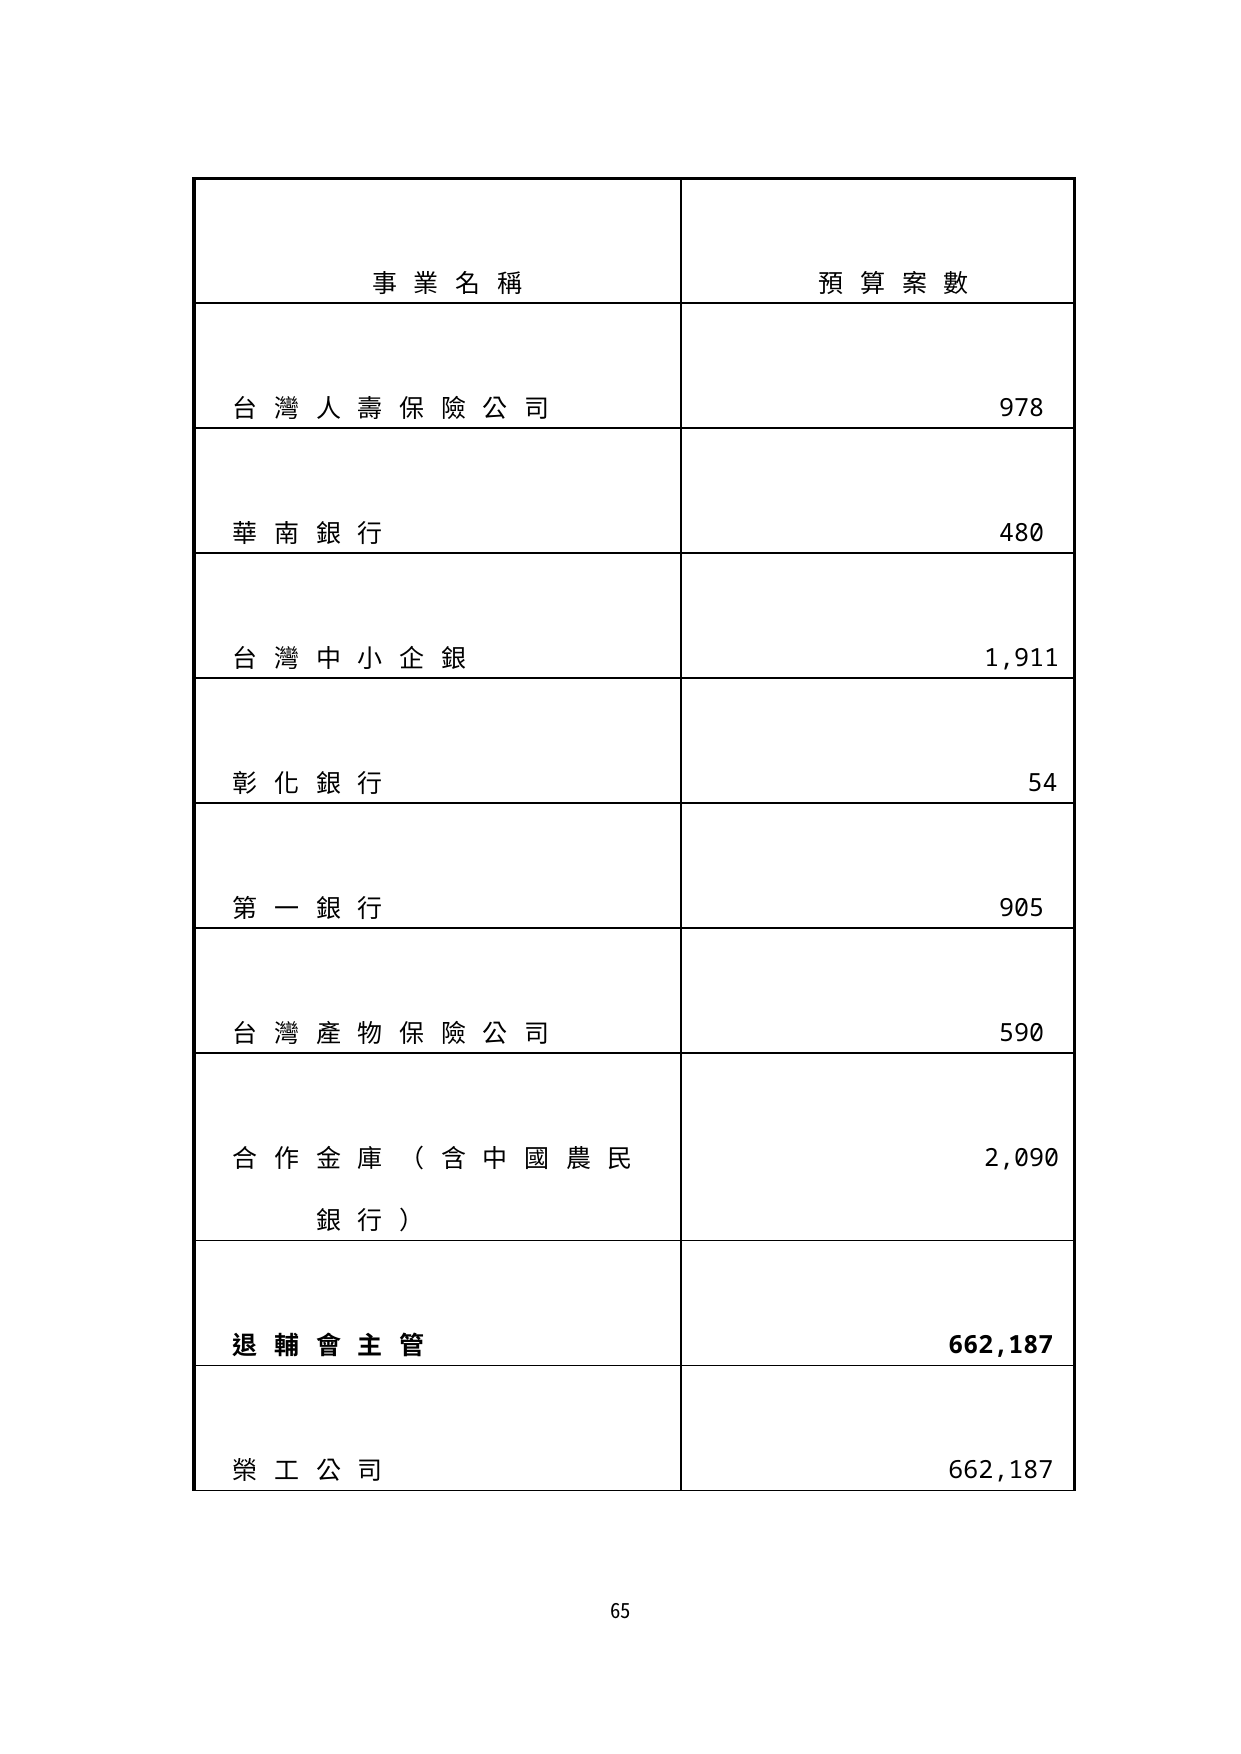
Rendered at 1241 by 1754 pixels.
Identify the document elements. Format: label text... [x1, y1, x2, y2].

table_cell 榮工公司 [196, 1366, 680, 1490]
table_header 預算案數 [682, 180, 1073, 302]
table_cell 905 [682, 804, 1073, 927]
table_cell 台灣產物保險公司 [196, 929, 680, 1052]
table_cell 590 [682, 929, 1073, 1052]
table_header 事業名稱 [196, 180, 680, 302]
table_cell 台灣人壽保險公司 [196, 304, 680, 427]
table_cell 662,187 [682, 1366, 1073, 1490]
table_cell 台灣中小企銀 [196, 554, 680, 677]
table_cell 54 [682, 679, 1073, 802]
table_cell 合作金庫（含中國農民銀行） [196, 1054, 680, 1240]
table_cell 退輔會主管 [196, 1241, 680, 1365]
table_cell 華南銀行 [196, 429, 680, 552]
table_cell 480 [682, 429, 1073, 552]
table_cell 978 [682, 304, 1073, 427]
table_cell 1,911 [682, 554, 1073, 677]
table_cell 第一銀行 [196, 804, 680, 927]
table_cell 2,090 [682, 1054, 1073, 1240]
table_cell 662,187 [682, 1241, 1073, 1365]
table_cell 彰化銀行 [196, 679, 680, 802]
